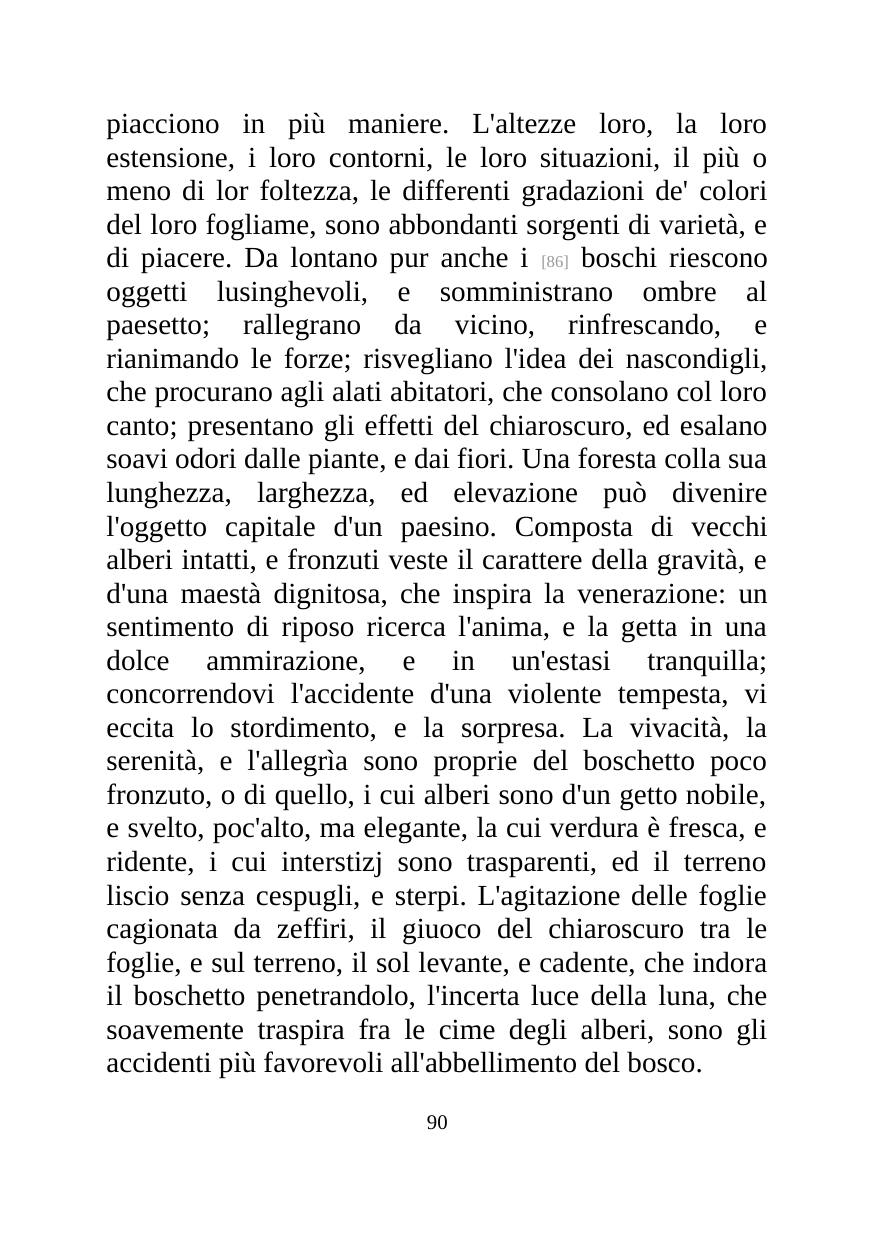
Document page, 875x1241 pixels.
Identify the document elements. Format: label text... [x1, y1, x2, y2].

text piacciono in più maniere. L'altezze loro, la loro estensione, i loro contorni, le loro situazioni, il più o meno di lor foltezza, le differenti gradazioni de' colori del loro fogliame, sono abbondanti sorgenti di varietà, e di piacere. Da lontano pur anche i [86] boschi riescono oggetti lusinghevoli, e somministrano ombre al paesetto; rallegrano da vicino, rinfrescando, e rianimando le forze; risvegliano l'idea dei nascondigli, che procurano agli alati abitatori, che consolano col loro canto; presentano gli effetti del chiaroscuro, ed esalano soavi odori dalle piante, e dai fiori. Una foresta colla sua lunghezza, larghezza, ed elevazione può divenire l'oggetto capitale d'un paesino. Composta di vecchi alberi intatti, e fronzuti veste il carattere della gravità, e d'una maestà dignitosa, che inspira la venerazione: un sentimento di riposo ricerca l'anima, e la getta in una dolce ammirazione, e in un'estasi tranquilla; concorrendovi l'accidente d'una violente tempesta, vi eccita lo stordimento, e la sorpresa. La vivacità, la serenità, e l'allegrìa sono proprie del boschetto poco fronzuto, o di quello, i cui alberi sono d'un getto nobile, e svelto, poc'alto, ma elegante, la cui verdura è fresca, e ridente, i cui interstizj sono trasparenti, ed il terreno liscio senza cespugli, e sterpi. L'agitazione delle foglie cagionata da zeffiri, il giuoco del chiaroscuro tra le foglie, e sul terreno, il sol levante, e cadente, che indora il boschetto penetrandolo, l'incerta luce della luna, che soavemente traspira fra le cime degli alberi, sono gli accidenti più favorevoli all'abbellimento del bosco. [106, 106, 768, 1079]
